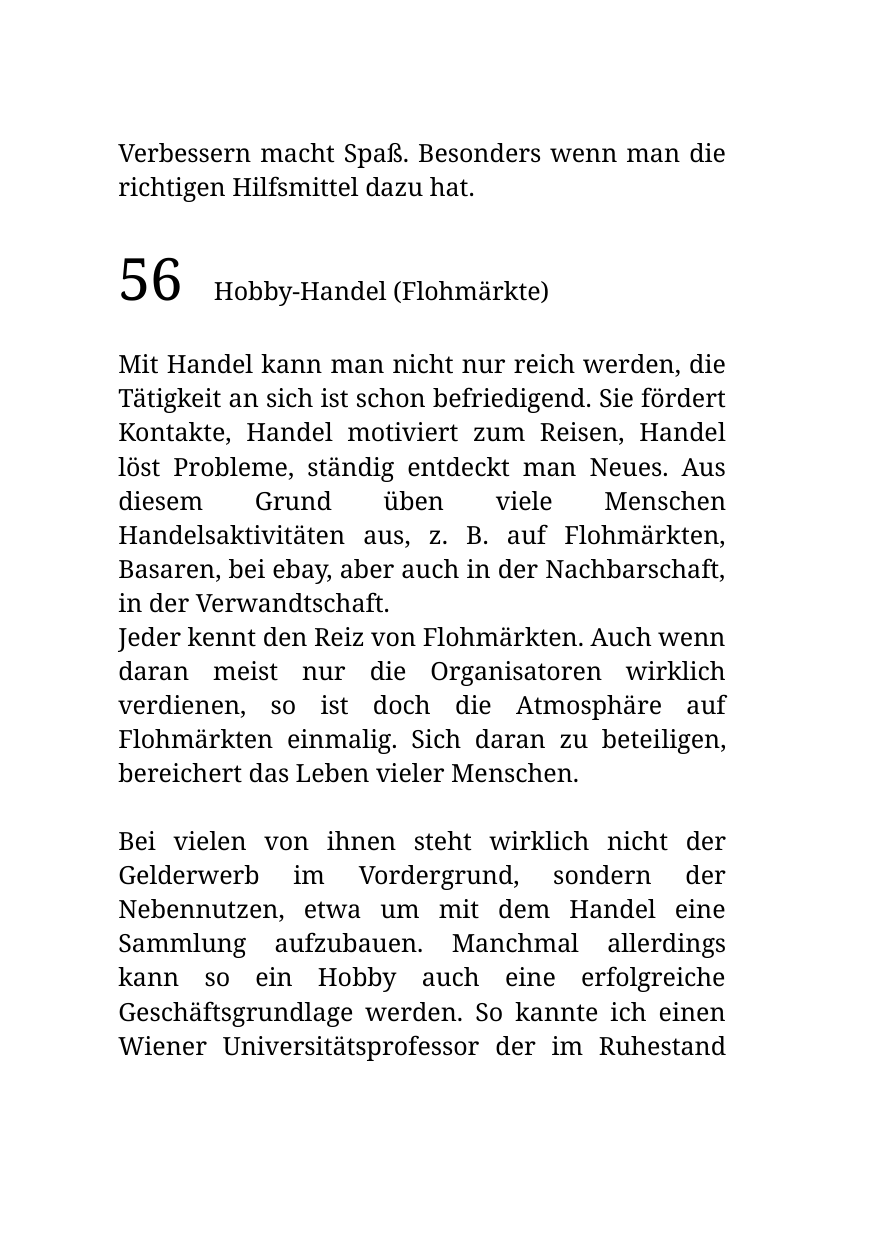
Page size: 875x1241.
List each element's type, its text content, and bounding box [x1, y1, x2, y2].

text Jeder kennt den Reiz von Flohmärkten. Auch wenn daran meist nur die Organisatoren wirklich verdienen, so ist doch die Atmosphäre auf Flohmärkten einmalig. Sich daran zu betei­ligen, bereichert das Leben vieler Menschen. [118, 619, 726, 790]
text Bei vielen von ihnen steht wirklich nicht der Gelderwerb im Vordergrund, sondern der Nebennutzen, etwa um mit dem Handel eine Sammlung aufzubauen. Manchmal allerdings kann so ein Hobby auch eine erfolgreiche Geschäftsgrundlage werden. So kannte ich einen Wiener Universitätsprofessor der im Ruhestand [118, 824, 726, 1062]
text Verbessern macht Spaß. Besonders wenn man die richtigen Hilfsmittel dazu hat. [118, 136, 726, 204]
text Mit Handel kann man nicht nur reich werden, die Tätigkeit an sich ist schon befriedigend. Sie fördert Kontakte, Handel motiviert zum Reisen, Handel löst Probleme, ständig entdeckt man Neues. Aus diesem Grund üben viele Menschen Handelsaktivitäten aus, z. B. auf Flohmärkten, Basaren, bei ebay, aber auch in der Nachbarschaft, in der Verwandtschaft. [118, 347, 726, 619]
subtitle 56 Hobby-Handel (Flohmärkte) [118, 238, 726, 317]
